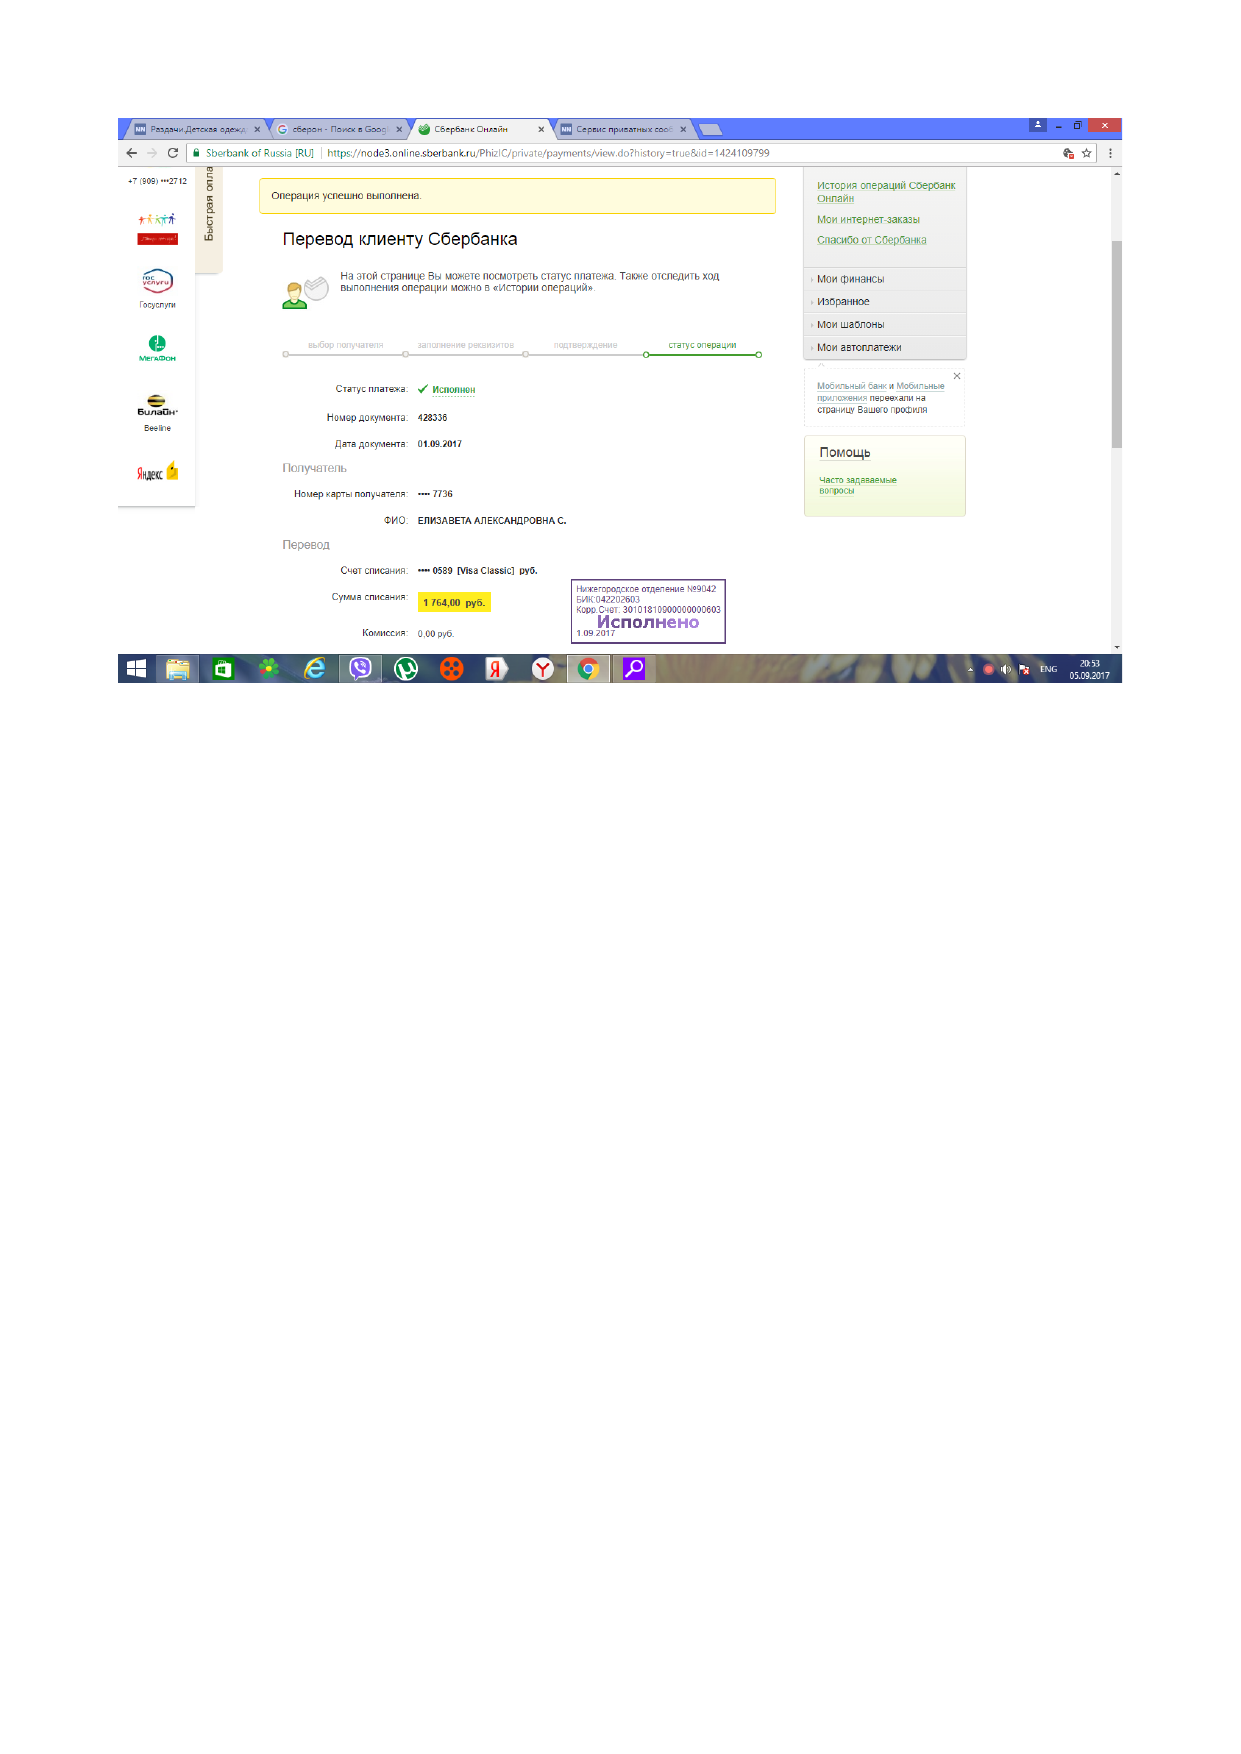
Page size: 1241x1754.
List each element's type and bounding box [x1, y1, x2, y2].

picture [118, 118, 1123, 683]
